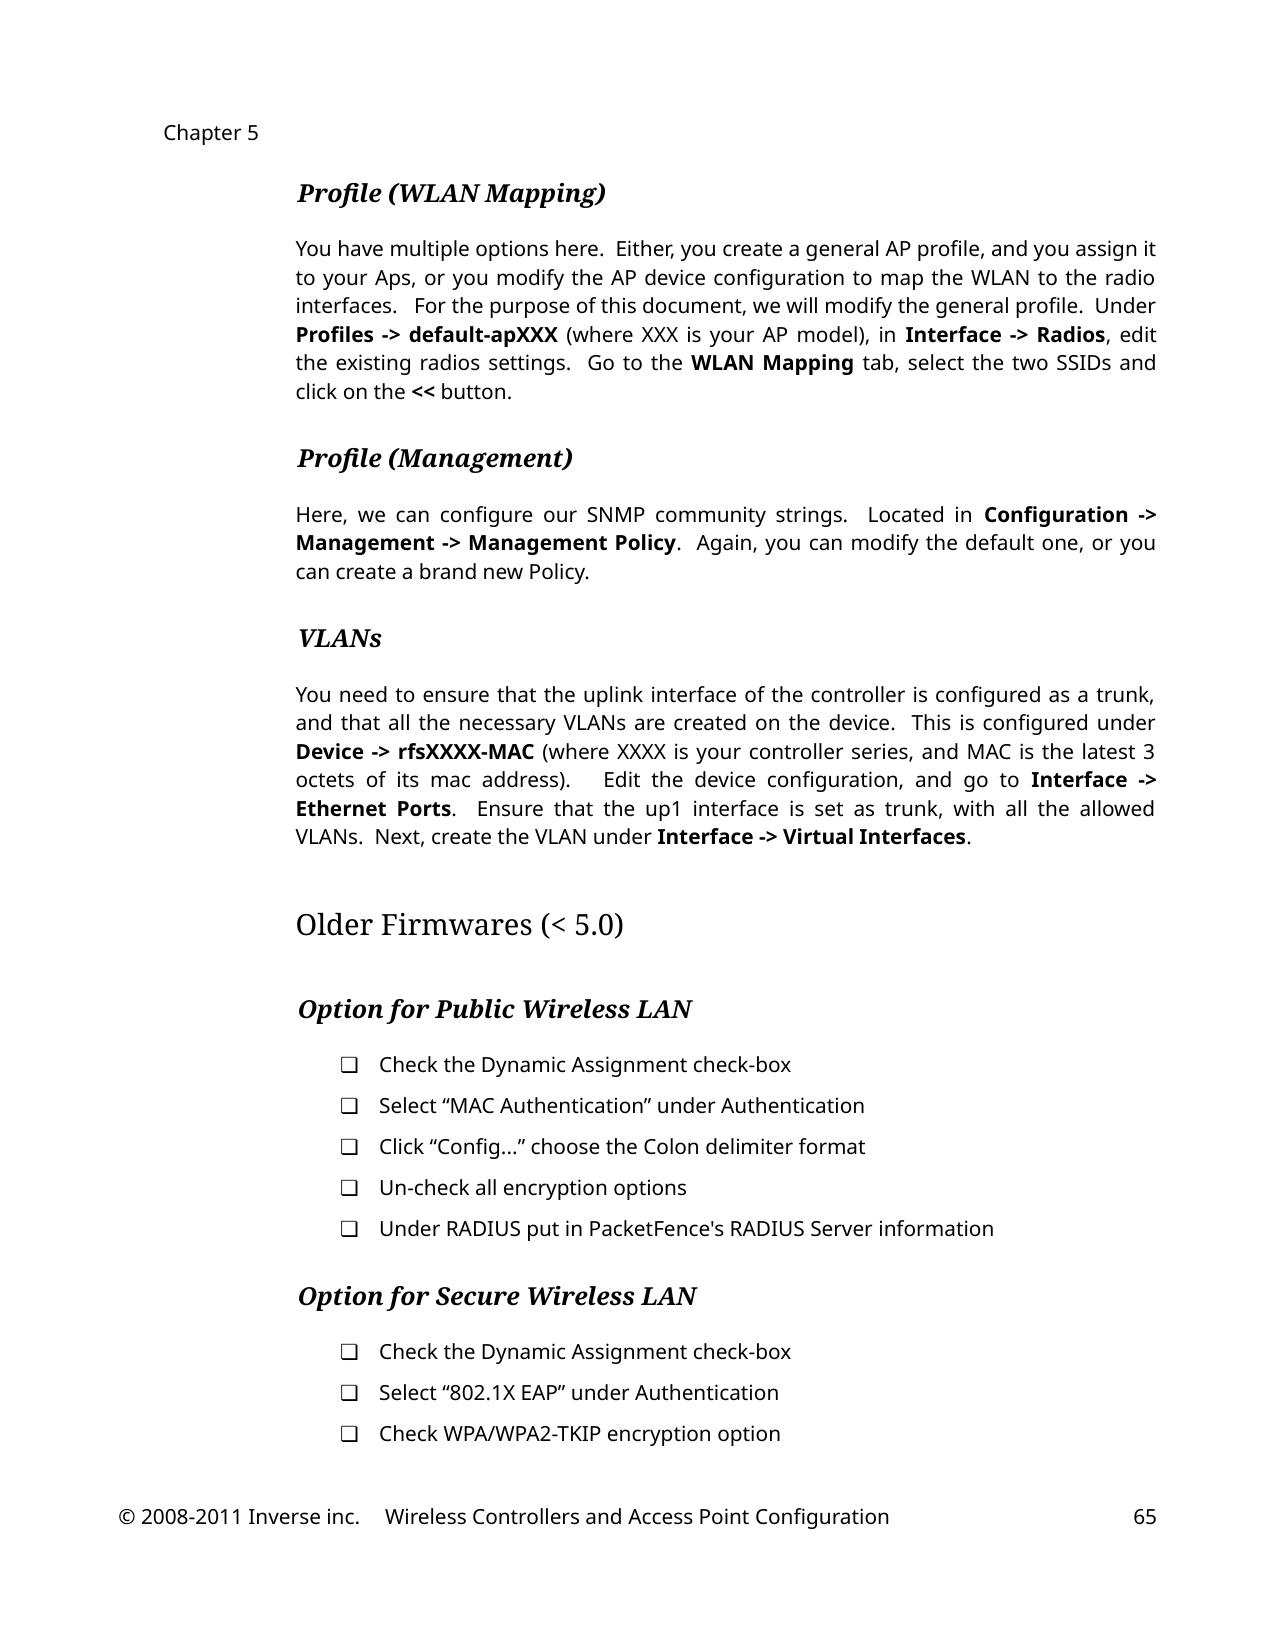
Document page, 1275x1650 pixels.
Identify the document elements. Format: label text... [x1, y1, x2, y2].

list ❏ Select “MAC Authentication” under Authentication [340, 1092, 1157, 1120]
text You have multiple options here. Either, you create a general AP profile, and you assign it to your Aps, or you modify the AP device configuration to map the WLAN to the radio interfaces. For the purpose of this document, we will modify the general profile. Under Profiles -> default-apXXX (where XXX is your AP model), in Interface -> Radios, edit the existing radios settings. Go to the WLAN Mapping tab, select the two SSIDs and click on the << button. [295, 234, 1157, 405]
subtitle Option for Public Wireless LAN [260, 992, 1157, 1026]
list ❏ Check the Dynamic Assignment check-box [340, 1051, 1157, 1079]
subtitle VLANs [260, 621, 1157, 655]
text You need to ensure that the uplink interface of the controller is configured as a trunk, and that all the necessary VLANs are created on the device. This is configured under Device -> rfsXXXX-MAC (where XXXX is your controller series, and MAC is the latest 3 octets of its mac address). Edit the device configuration, and go to Interface -> Ethernet Ports. Ensure that the up1 interface is set as trunk, with all the allowed VLANs. Next, create the VLAN under Interface -> Virtual Interfaces. [295, 680, 1157, 851]
subtitle Profile (Management) [260, 441, 1157, 475]
list ❏ Un-check all encryption options [340, 1173, 1157, 1202]
subtitle Older Firmwares (< 5.0) [295, 904, 1157, 944]
list ❏ Check WPA/WPA2-TKIP encryption option [340, 1419, 1157, 1448]
list ❏ Under RADIUS put in PacketFence's RADIUS Server information [340, 1214, 1157, 1243]
list ❏ Click “Config...” choose the Colon delimiter format [340, 1132, 1157, 1161]
list ❏ Check the Dynamic Assignment check-box [340, 1337, 1157, 1366]
text Here, we can configure our SNMP community strings. Located in Configuration -> Management -> Management Policy. Again, you can modify the default one, or you can create a brand new Policy. [295, 500, 1157, 585]
subtitle Profile (WLAN Mapping) [260, 176, 1157, 210]
list ❏ Select “802.1X EAP” under Authentication [340, 1378, 1157, 1407]
subtitle Option for Secure Wireless LAN [260, 1279, 1157, 1313]
